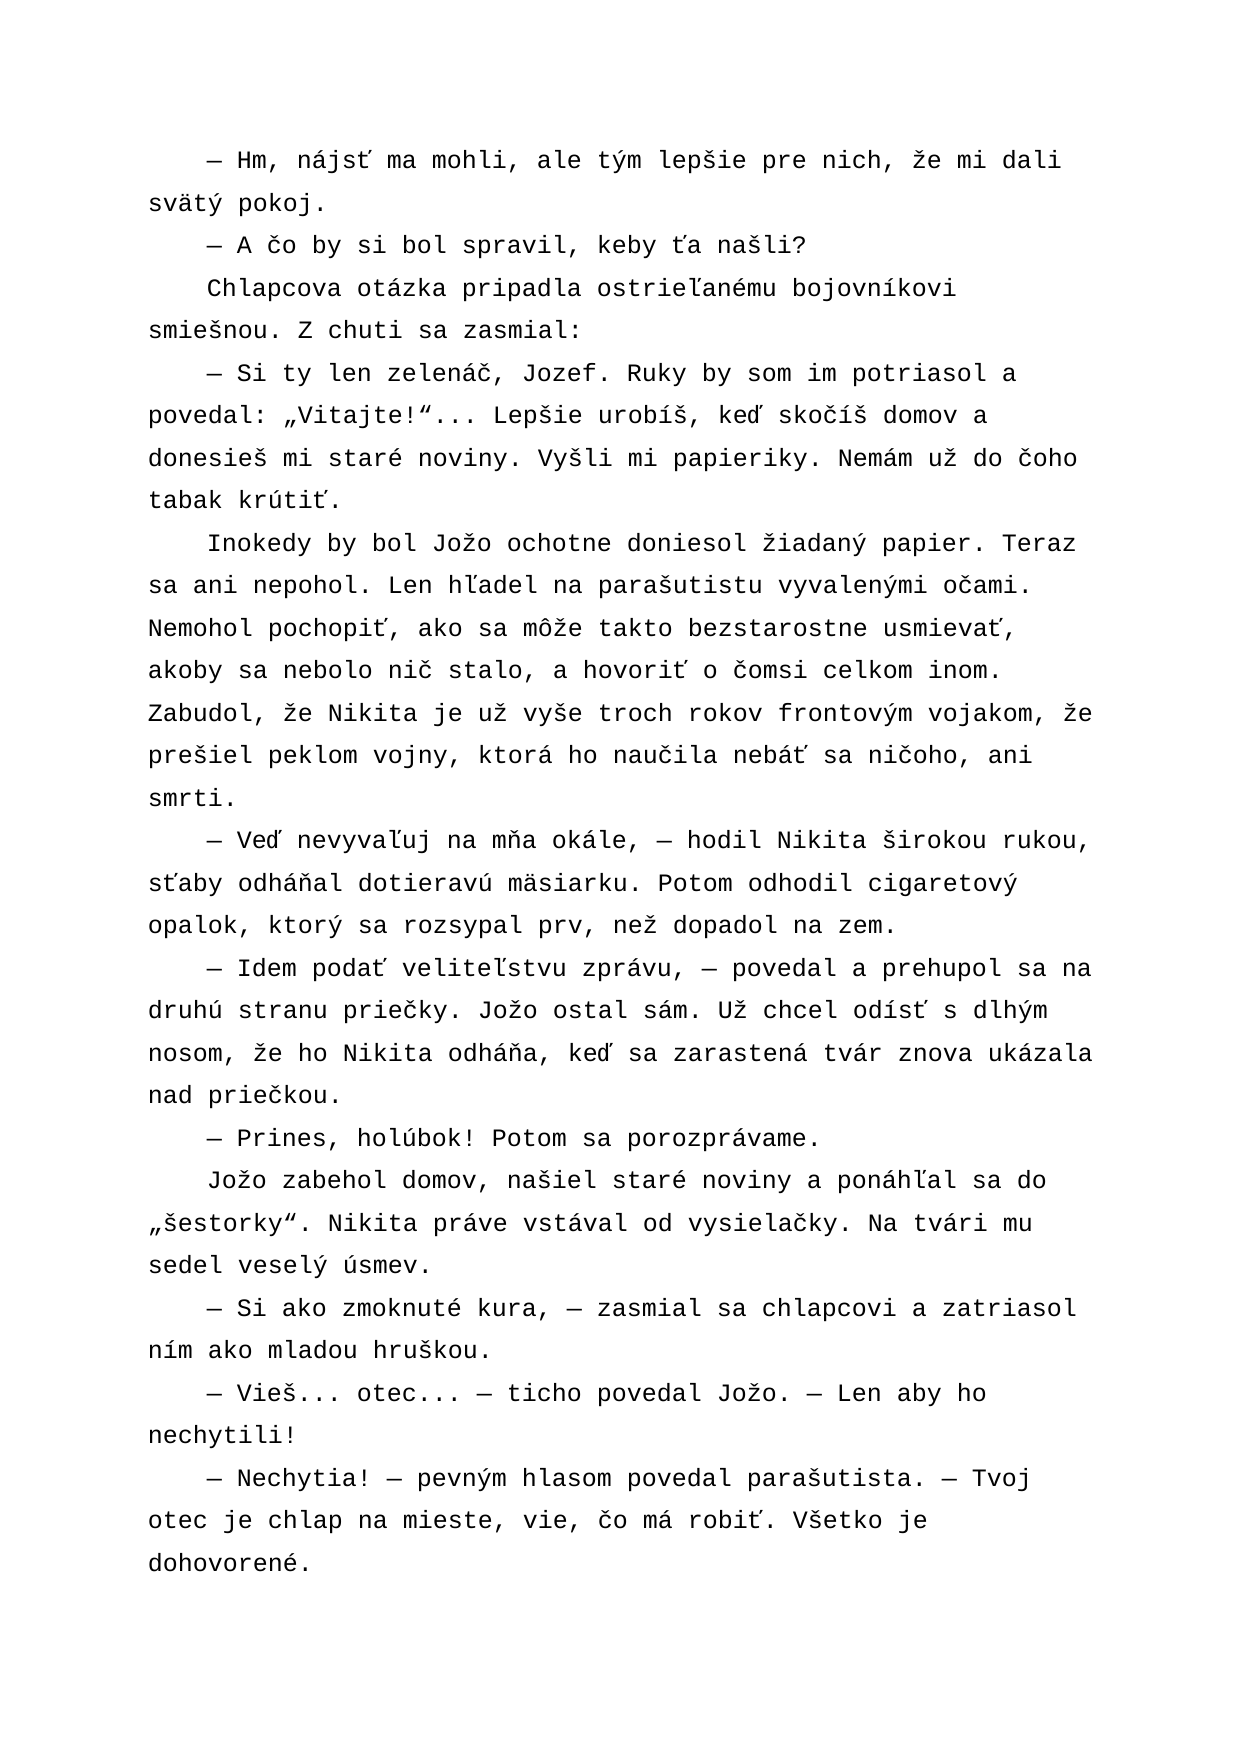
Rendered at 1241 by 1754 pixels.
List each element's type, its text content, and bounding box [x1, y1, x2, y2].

text — Si ty len zelenáč, Jozef. Ruky by som im potriasol a povedal: „Vitajte!“... Lepšie urobíš, keď skočíš domov a donesieš mi staré noviny. Vyšli mi papieriky. Nemám už do čoho tabak krútiť. [148, 360, 1093, 516]
text — Veď nevyvaľuj na mňa okále, — hodil Nikita širokou rukou, sťaby odháňal dotieravú mäsiarku. Potom odhodil cigaretový opalok, ktorý sa rozsypal prv, než dopadol na zem. [148, 828, 1093, 941]
text — Vieš... otec... — ticho povedal Jožo. — Len aby ho nechytili! [148, 1380, 1093, 1451]
text — A čo by si bol spravil, keby ťa našli? [148, 233, 1093, 261]
text — Nechytia! — pevným hlasom povedal parašutista. — Tvoj otec je chlap na mieste, vie, čo má robiť. Všetko je dohovorené. [148, 1465, 1093, 1578]
text — Idem podať veliteľstvu zprávu, — povedal a prehupol sa na druhú stranu priečky. Jožo ostal sám. Už chcel odísť s dlhým nosom, že ho Nikita odháňa, keď sa zarastená tvár znova ukázala nad priečkou. [148, 955, 1093, 1111]
text — Hm, nájsť ma mohli, ale tým lepšie pre nich, že mi dali svätý pokoj. [148, 148, 1093, 218]
text — Prines, holúbok! Potom sa porozprávame. [148, 1125, 1093, 1153]
text Inokedy by bol Jožo ochotne doniesol žiadaný papier. Teraz sa ani nepohol. Len hľadel na parašutistu vyvalenými očami. Nemohol pochopiť, ako sa môže takto bezstarostne usmievať, akoby sa nebolo nič stalo, a hovoriť o čomsi celkom inom. Zabudol, že Nikita je už vyše troch rokov frontovým vojakom, že prešiel peklom vojny, ktorá ho naučila nebáť sa ničoho, ani smrti. [148, 530, 1093, 813]
text Jožo zabehol domov, našiel staré noviny a ponáhľal sa do „šestorky“. Nikita práve vstával od vysielačky. Na tvári mu sedel veselý úsmev. [148, 1168, 1093, 1281]
text Chlapcova otázka pripadla ostrieľanému bojovníkovi smiešnou. Z chuti sa zasmial: [148, 275, 1093, 346]
text — Si ako zmoknuté kura, — zasmial sa chlapcovi a zatriasol ním ako mladou hruškou. [148, 1295, 1093, 1366]
